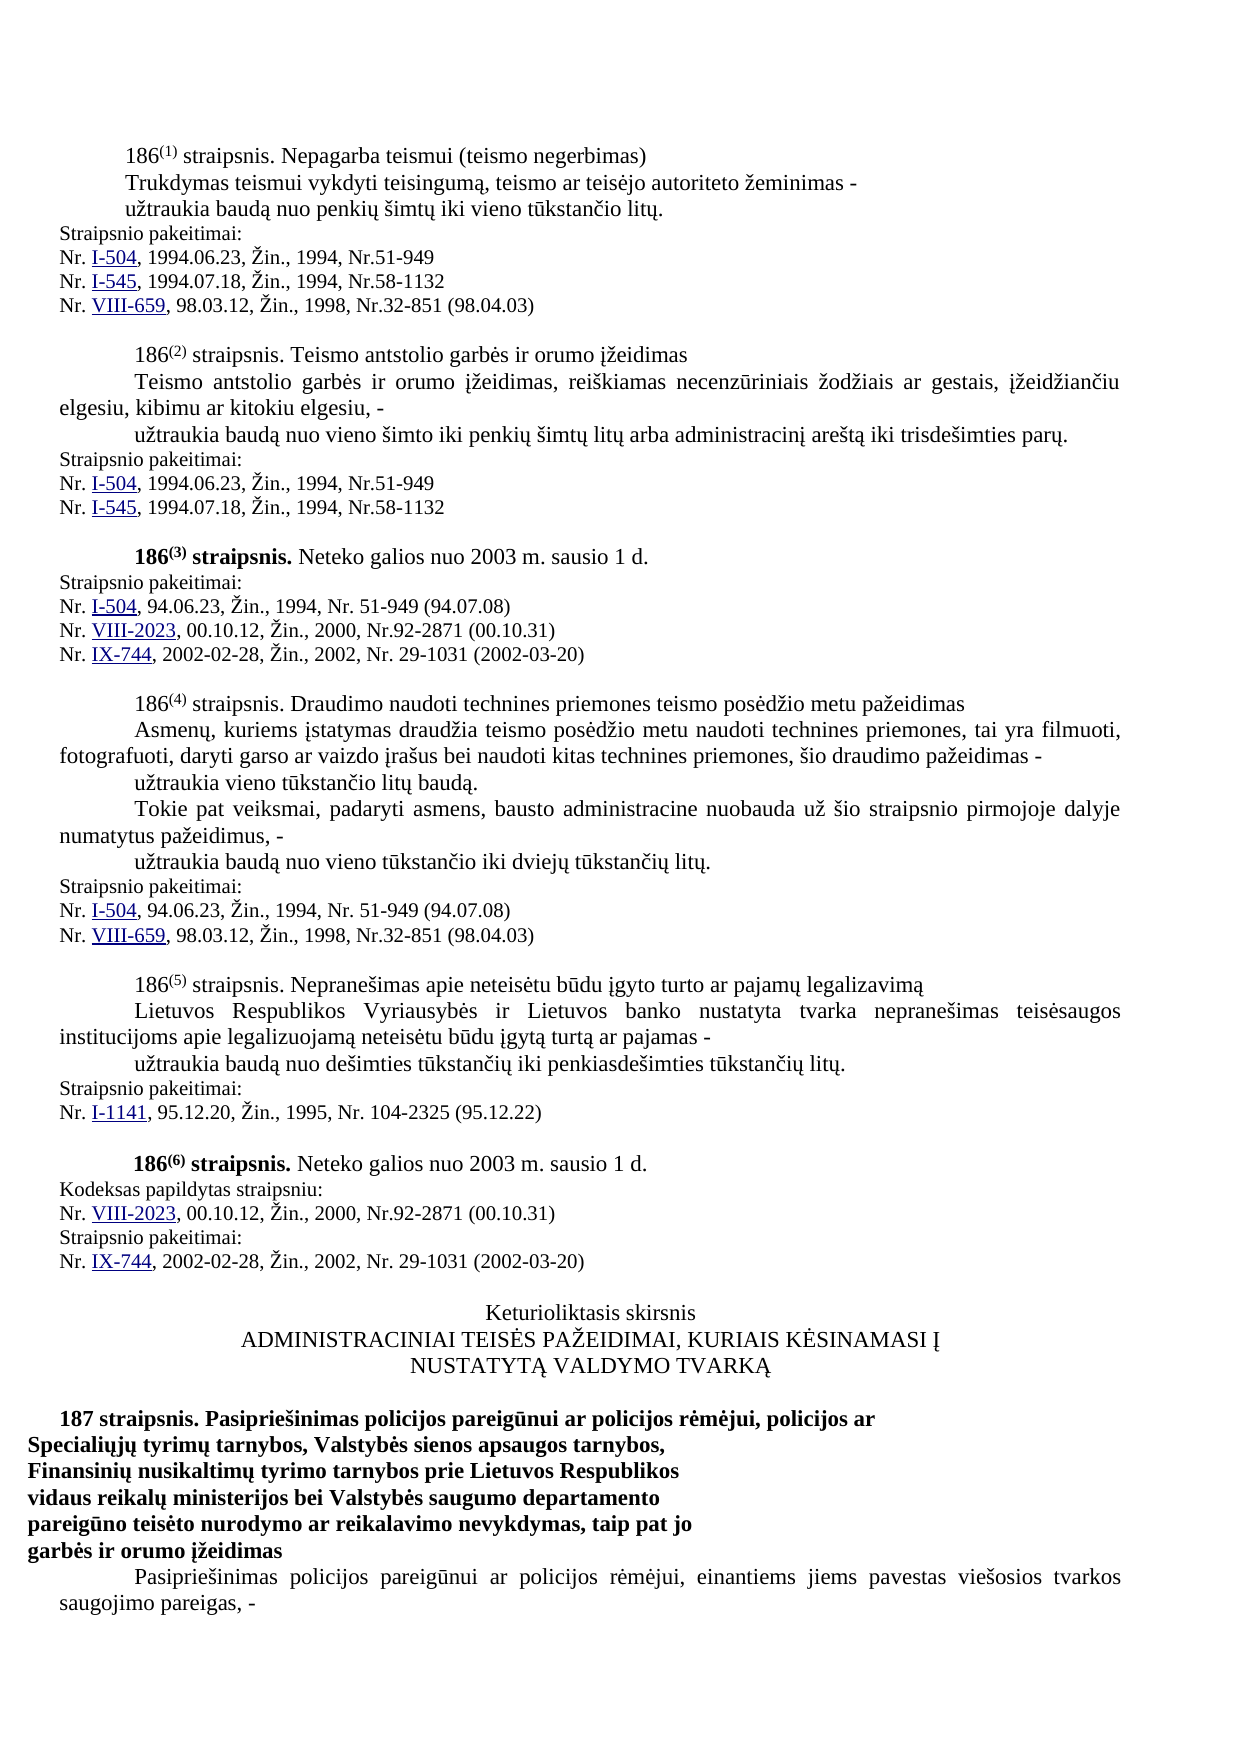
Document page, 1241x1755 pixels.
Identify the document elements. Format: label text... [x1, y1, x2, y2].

text Teismo antstolio garbės ir orumo įžeidimas, reiškiamas necenzūriniais žodžiais ar gestais, įžeidžiančiu elgesiu, kibimu ar kitokiu elgesiu, - [59, 368, 1122, 421]
text Kodeksas papildytas straipsniu: [59, 1177, 1122, 1201]
text užtraukia vieno tūkstančio litų baudą. [59, 769, 1122, 795]
text Nr. I-545, 1994.07.18, Žin., 1994, Nr.58-1132 [59, 495, 1122, 519]
text Specialiųjų tyrimų tarnybos, Valstybės sienos apsaugos tarnybos, [27, 1431, 1121, 1458]
text Nr. VIII-659, 98.03.12, Žin., 1998, Nr.32-851 (98.04.03) [59, 922, 1122, 947]
text Nr. VIII-2023, 00.10.12, Žin., 2000, Nr.92-2871 (00.10.31) [59, 618, 1122, 642]
text Nr. VIII-659, 98.03.12, Žin., 1998, Nr.32-851 (98.04.03) [59, 293, 1122, 317]
text Straipsnio pakeitimai: [59, 1225, 1122, 1249]
text Nr. I-545, 1994.07.18, Žin., 1994, Nr.58-1132 [59, 269, 1122, 293]
text 186(1) straipsnis. Nepagarba teismui (teismo negerbimas) [59, 142, 1122, 168]
text Keturioliktasis skirsnis [59, 1299, 1122, 1326]
text garbės ir orumo įžeidimas [27, 1537, 1121, 1563]
text pareigūno teisėto nurodymo ar reikalavimo nevykdymas, taip pat jo [27, 1510, 1121, 1537]
text Straipsnio pakeitimai: [59, 569, 1122, 594]
text NUSTATYTĄ VALDYMO TVARKĄ [59, 1352, 1122, 1378]
text 187 straipsnis. Pasipriešinimas policijos pareigūnui ar policijos rėmėjui, policijos ar [59, 1405, 1121, 1431]
text vidaus reikalų ministerijos bei Valstybės saugumo departamento [27, 1484, 1121, 1510]
text Nr. I-504, 1994.06.23, Žin., 1994, Nr.51-949 [59, 471, 1122, 495]
text užtraukia baudą nuo vieno šimto iki penkių šimtų litų arba administracinį areštą iki trisdešimties parų. [59, 421, 1122, 447]
text Nr. I-1141, 95.12.20, Žin., 1995, Nr. 104-2325 (95.12.22) [59, 1100, 1122, 1124]
text Asmenų, kuriems įstatymas draudžia teismo posėdžio metu naudoti technines priemones, tai yra filmuoti, fotografuoti, daryti garso ar vaizdo įrašus bei naudoti kitas technines priemones, šio draudimo pažeidimas - [59, 716, 1122, 769]
text 186(5) straipsnis. Nepranešimas apie neteisėtu būdu įgyto turto ar pajamų legalizavimą [59, 971, 1122, 997]
text Straipsnio pakeitimai: [59, 874, 1122, 898]
text Nr. IX-744, 2002-02-28, Žin., 2002, Nr. 29-1031 (2002-03-20) [59, 642, 1122, 666]
text Nr. IX-744, 2002-02-28, Žin., 2002, Nr. 29-1031 (2002-03-20) [59, 1249, 1122, 1273]
text Nr. I-504, 94.06.23, Žin., 1994, Nr. 51-949 (94.07.08) [59, 594, 1122, 618]
text Tokie pat veiksmai, padaryti asmens, bausto administracine nuobauda už šio straipsnio pirmojoje dalyje numatytus pažeidimus, - [59, 795, 1122, 848]
text Lietuvos Respublikos Vyriausybės ir Lietuvos banko nustatyta tvarka nepranešimas teisėsaugos institucijoms apie legalizuojamą neteisėtu būdu įgytą turtą ar pajamas - [59, 997, 1122, 1050]
text Trukdymas teismui vykdyti teisingumą, teismo ar teisėjo autoriteto žeminimas - [59, 168, 1122, 195]
text Straipsnio pakeitimai: [59, 1076, 1122, 1100]
text Nr. I-504, 94.06.23, Žin., 1994, Nr. 51-949 (94.07.08) [59, 898, 1122, 922]
text Nr. VIII-2023, 00.10.12, Žin., 2000, Nr.92-2871 (00.10.31) [59, 1201, 1122, 1225]
text užtraukia baudą nuo vieno tūkstančio iki dviejų tūkstančių litų. [59, 848, 1122, 874]
text 186(3) straipsnis. Neteko galios nuo 2003 m. sausio 1 d. [59, 543, 1122, 569]
text užtraukia baudą nuo dešimties tūkstančių iki penkiasdešimties tūkstančių litų. [59, 1050, 1122, 1076]
text 186(4) straipsnis. Draudimo naudoti technines priemones teismo posėdžio metu pažeidimas [59, 690, 1122, 716]
text Nr. I-504, 1994.06.23, Žin., 1994, Nr.51-949 [59, 245, 1122, 269]
text ADMINISTRACINIAI TEISĖS PAŽEIDIMAI, KURIAIS KĖSINAMASI Į [59, 1326, 1122, 1352]
text 186(2) straipsnis. Teismo antstolio garbės ir orumo įžeidimas [59, 342, 1122, 368]
text Finansinių nusikaltimų tyrimo tarnybos prie Lietuvos Respublikos [27, 1458, 1121, 1484]
text užtraukia baudą nuo penkių šimtų iki vieno tūkstančio litų. [59, 195, 1122, 221]
text Pasipriešinimas policijos pareigūnui ar policijos rėmėjui, einantiems jiems pavestas viešosios tvarkos saugojimo pareigas, - [59, 1563, 1122, 1616]
text 186(6) straipsnis. Neteko galios nuo 2003 m. sausio 1 d. [59, 1151, 1122, 1177]
text Straipsnio pakeitimai: [59, 447, 1122, 471]
text Straipsnio pakeitimai: [59, 221, 1122, 245]
